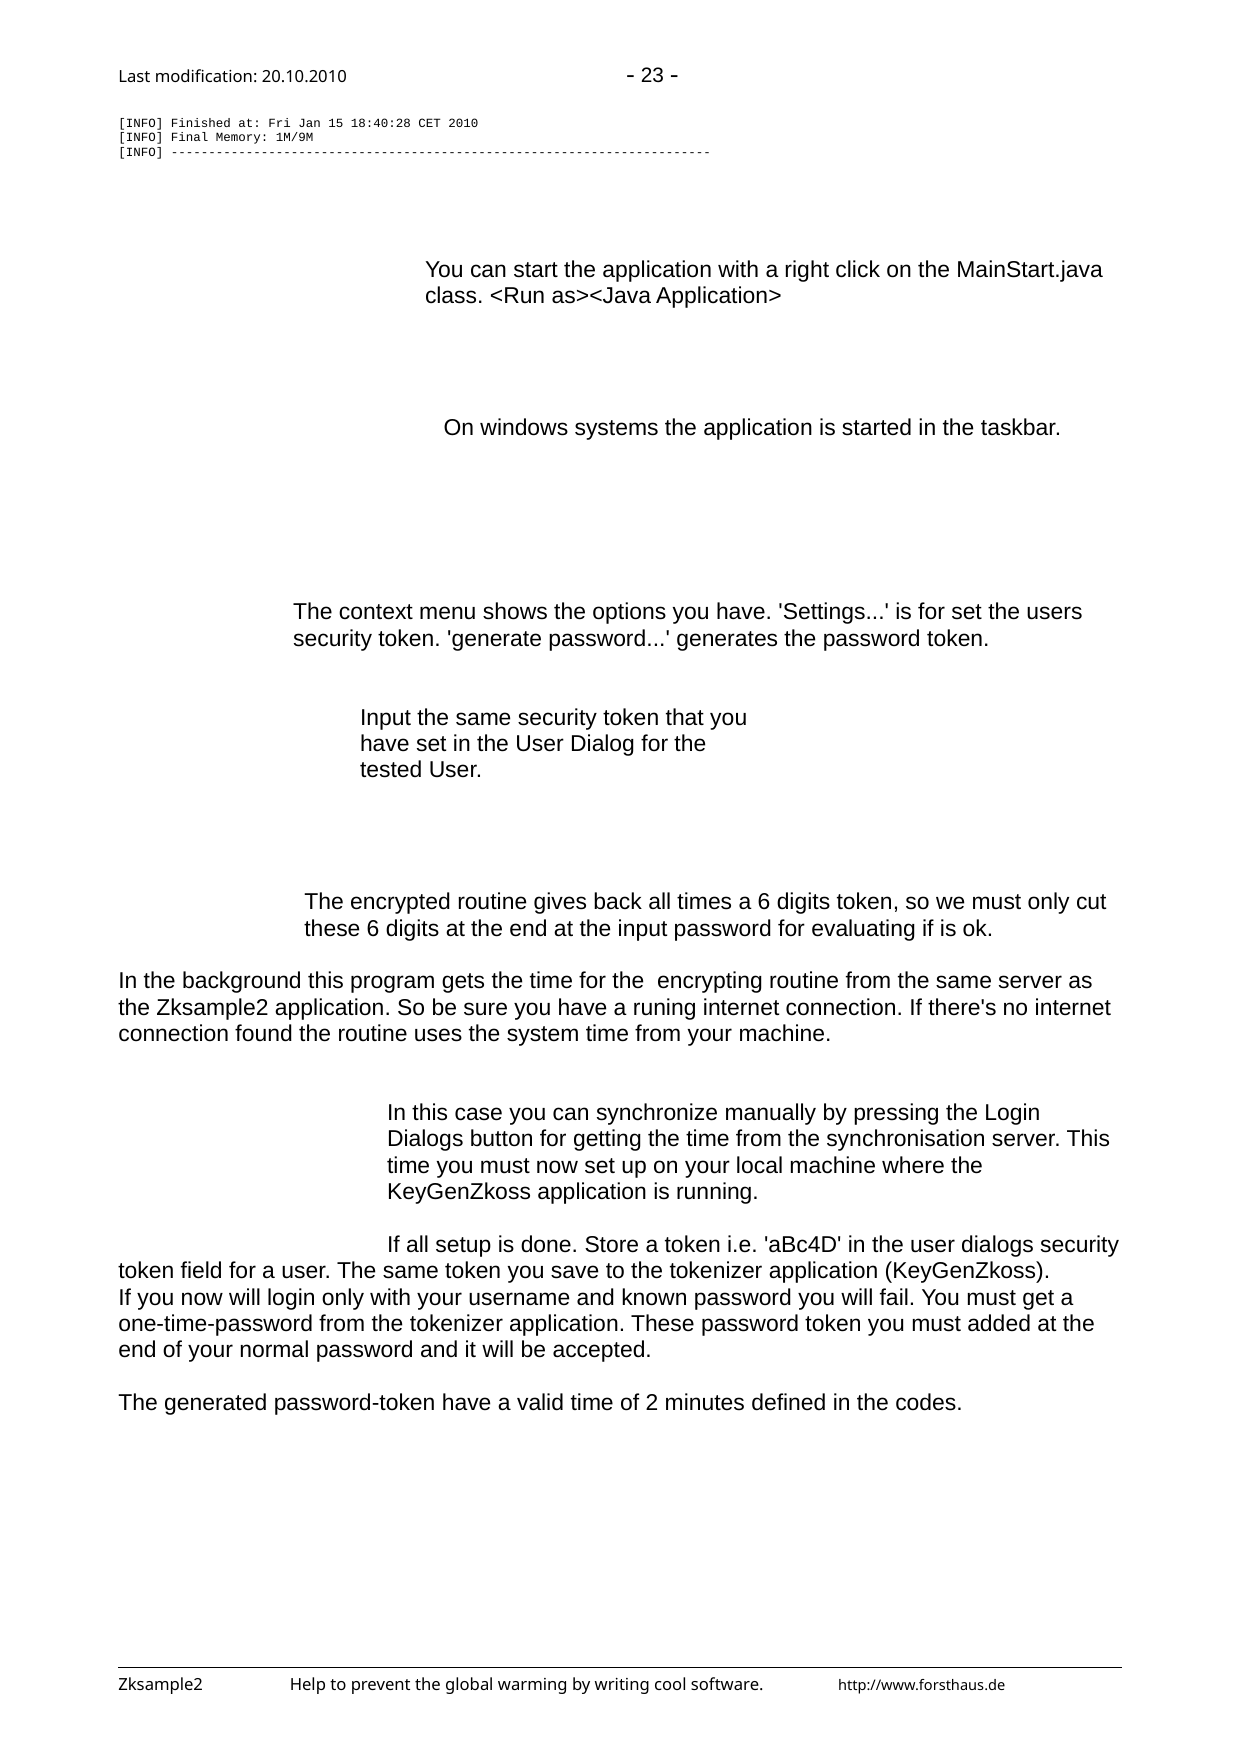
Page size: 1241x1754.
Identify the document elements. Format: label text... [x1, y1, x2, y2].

text The encrypted routine gives back all times a 6 digits token, so we must only cut these 6 digits at the end at the input password for evaluating if is ok. [118, 888, 1122, 941]
text [INFO] Finished at: Fri Jan 15 18:40:28 CET 2010 [118, 117, 1122, 131]
text If all setup is done. Store a token i.e. 'aBc4D' in the user dialogs security token field for a user. The same token you save to the tokenizer application (KeyGenZkoss). [118, 1231, 1122, 1283]
text [INFO] Final Memory: 1M/9M [118, 131, 1122, 146]
text The generated password-token have a valid time of 2 minutes defined in the codes. [118, 1389, 1122, 1415]
text You can start the application with a right click on the MainStart.java class. <Run as><Java Application> [118, 256, 1122, 308]
text If you now will login only with your username and known password you will fail. You must get a one-time-password from the tokenizer application. These password token you must added at the end of your normal password and it will be accepted. [118, 1283, 1122, 1362]
text On windows systems the application is started in the taskbar. [118, 414, 1122, 440]
text The context menu shows the options you have. 'Settings...' is for set the users security token. 'generate password...' generates the password token. [118, 598, 1122, 651]
text [INFO] ------------------------------------------------------------------------ [118, 146, 1122, 160]
text In this case you can synchronize manually by pressing the Login Dialogs button for getting the time from the synchronisation server. This time you must now set up on your local machine where the KeyGenZkoss application is running. [118, 1099, 1122, 1204]
text Input the same security token that you have set in the User Dialog for the tested User. [118, 704, 1122, 783]
text In the background this program gets the time for the encrypting routine from the same server as the Zksample2 application. So be sure you have a runing internet connection. If there's no internet connection found the routine uses the system time from your machine. [118, 967, 1122, 1046]
